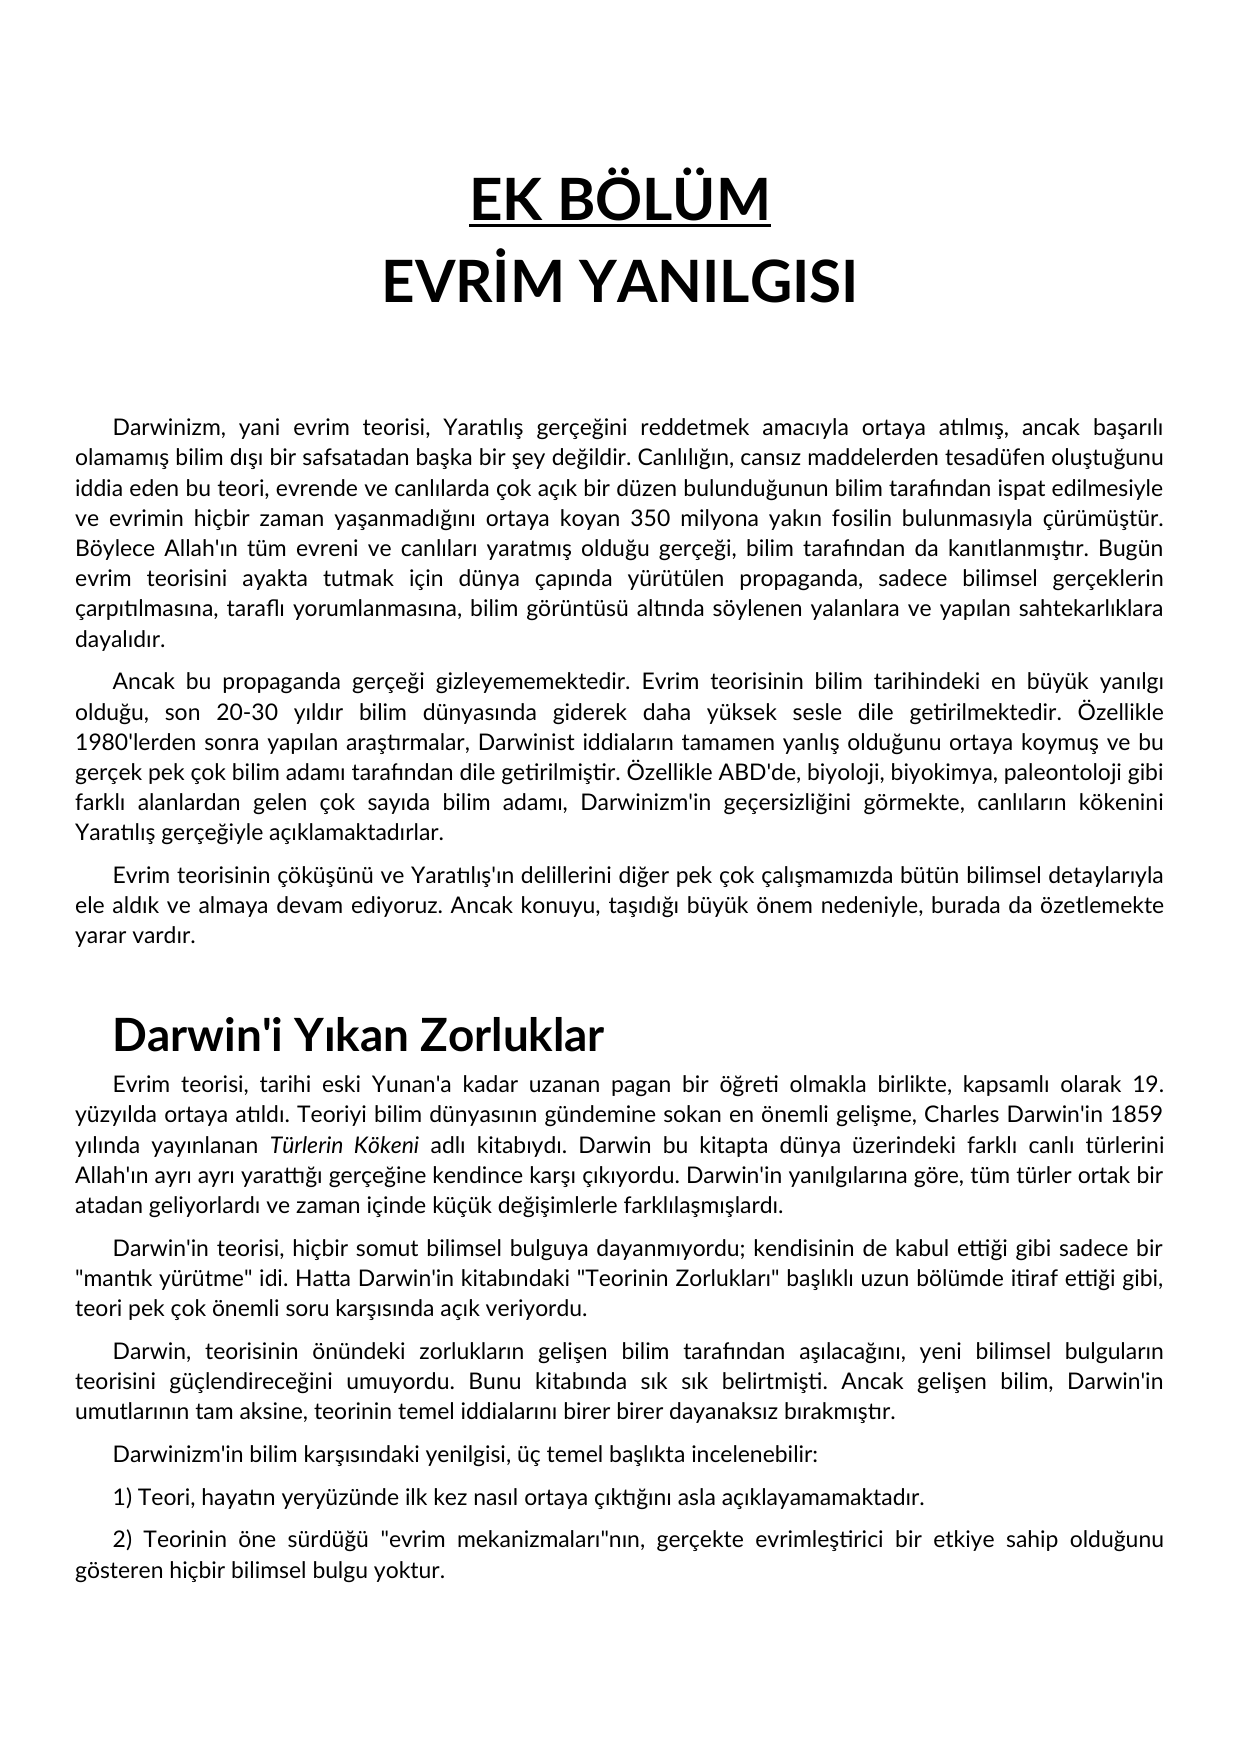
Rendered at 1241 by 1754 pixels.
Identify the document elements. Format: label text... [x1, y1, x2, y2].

text Darwinizm'in bilim karşısındaki yenilgisi, üç temel başlıkta incelenebilir: [75, 1440, 1165, 1467]
text Ancak bu propaganda gerçeği gizleyememektedir. Evrim teorisinin bilim tarihindeki en büyük yanılgı olduğu, son 20-30 yıldır bilim dünyasında giderek daha yüksek sesle dile getirilmektedir. Özellikle 1980'lerden sonra yapılan araştırmalar, Darwinist iddiaların tamamen yanlış olduğunu ortaya koymuş ve bu gerçek pek çok bilim adamı tarafından dile getirilmiştir. Özellikle ABD'de, biyoloji, biyokimya, paleontoloji gibi farklı alanlardan gelen çok sayıda bilim adamı, Darwinizm'in geçersizliğini görmekte, canlıların kökenini Yaratılış gerçeğiyle açıklamaktadırlar. [75, 667, 1165, 846]
text 2) Teorinin öne sürdüğü "evrim mekanizmaları"nın, gerçekte evrimleştirici bir etkiye sahip olduğunu gösteren hiçbir bilimsel bulgu yoktur. [75, 1525, 1165, 1583]
subtitle EK BÖLÜM [75, 162, 1165, 232]
subtitle EVRİM YANILGISI [75, 245, 1165, 315]
text 1) Teori, hayatın yeryüzünde ilk kez nasıl ortaya çıktığını asla açıklayamamaktadır. [75, 1482, 1165, 1510]
text Evrim teorisinin çöküşünü ve Yaratılış'ın delillerini diğer pek çok çalışmamızda bütün bilimsel detaylarıyla ele aldık ve almaya devam ediyoruz. Ancak konuyu, taşıdığı büyük önem nedeniyle, burada da özetlemekte yarar vardır. [75, 861, 1165, 949]
text Darwinizm, yani evrim teorisi, Yaratılış gerçeğini reddetmek amacıyla ortaya atılmış, ancak başarılı olamamış bilim dışı bir safsatadan başka bir şey değildir. Canlılığın, cansız maddelerden tesadüfen oluştuğunu iddia eden bu teori, evrende ve canlılarda çok açık bir düzen bulunduğunun bilim tarafından ispat edilmesiyle ve evrimin hiçbir zaman yaşanmadığını ortaya koyan 350 milyona yakın fosilin bulunmasıyla çürümüştür. Böylece Allah'ın tüm evreni ve canlıları yaratmış olduğu gerçeği, bilim tarafından da kanıtlanmıştır. Bugün evrim teorisini ayakta tutmak için dünya çapında yürütülen propaganda, sadece bilimsel gerçeklerin çarpıtılmasına, taraflı yorumlanmasına, bilim görüntüsü altında söylenen yalanlara ve yapılan sahtekarlıklara dayalıdır. [75, 413, 1165, 652]
text Evrim teorisi, tarihi eski Yunan'a kadar uzanan pagan bir öğreti olmakla birlikte, kapsamlı olarak 19. yüzyılda ortaya atıldı. Teoriyi bilim dünyasının gündemine sokan en önemli gelişme, Charles Darwin'in 1859 yılında yayınlanan Türlerin Kökeni adlı kitabıydı. Darwin bu kitapta dünya üzerindeki farklı canlı türlerini Allah'ın ayrı ayrı yarattığı gerçeğine kendince karşı çıkıyordu. Darwin'in yanılgılarına göre, tüm türler ortak bir atadan geliyorlardı ve zaman içinde küçük değişimlerle farklılaşmışlardı. [75, 1070, 1165, 1218]
text Darwin'in teorisi, hiçbir somut bilimsel bulguya dayanmıyordu; kendisinin de kabul ettiği gibi sadece bir "mantık yürütme" idi. Hatta Darwin'in kitabındaki "Teorinin Zorlukları" başlıklı uzun bölümde itiraf ettiği gibi, teori pek çok önemli soru karşısında açık veriyordu. [75, 1233, 1165, 1321]
subtitle Darwin'i Yıkan Zorluklar [112, 1007, 1165, 1062]
text Darwin, teorisinin önündeki zorlukların gelişen bilim tarafından aşılacağını, yeni bilimsel bulguların teorisini güçlendireceğini umuyordu. Bunu kitabında sık sık belirtmişti. Ancak gelişen bilim, Darwin'in umutlarının tam aksine, teorinin temel iddialarını birer birer dayanaksız bırakmıştır. [75, 1337, 1165, 1424]
